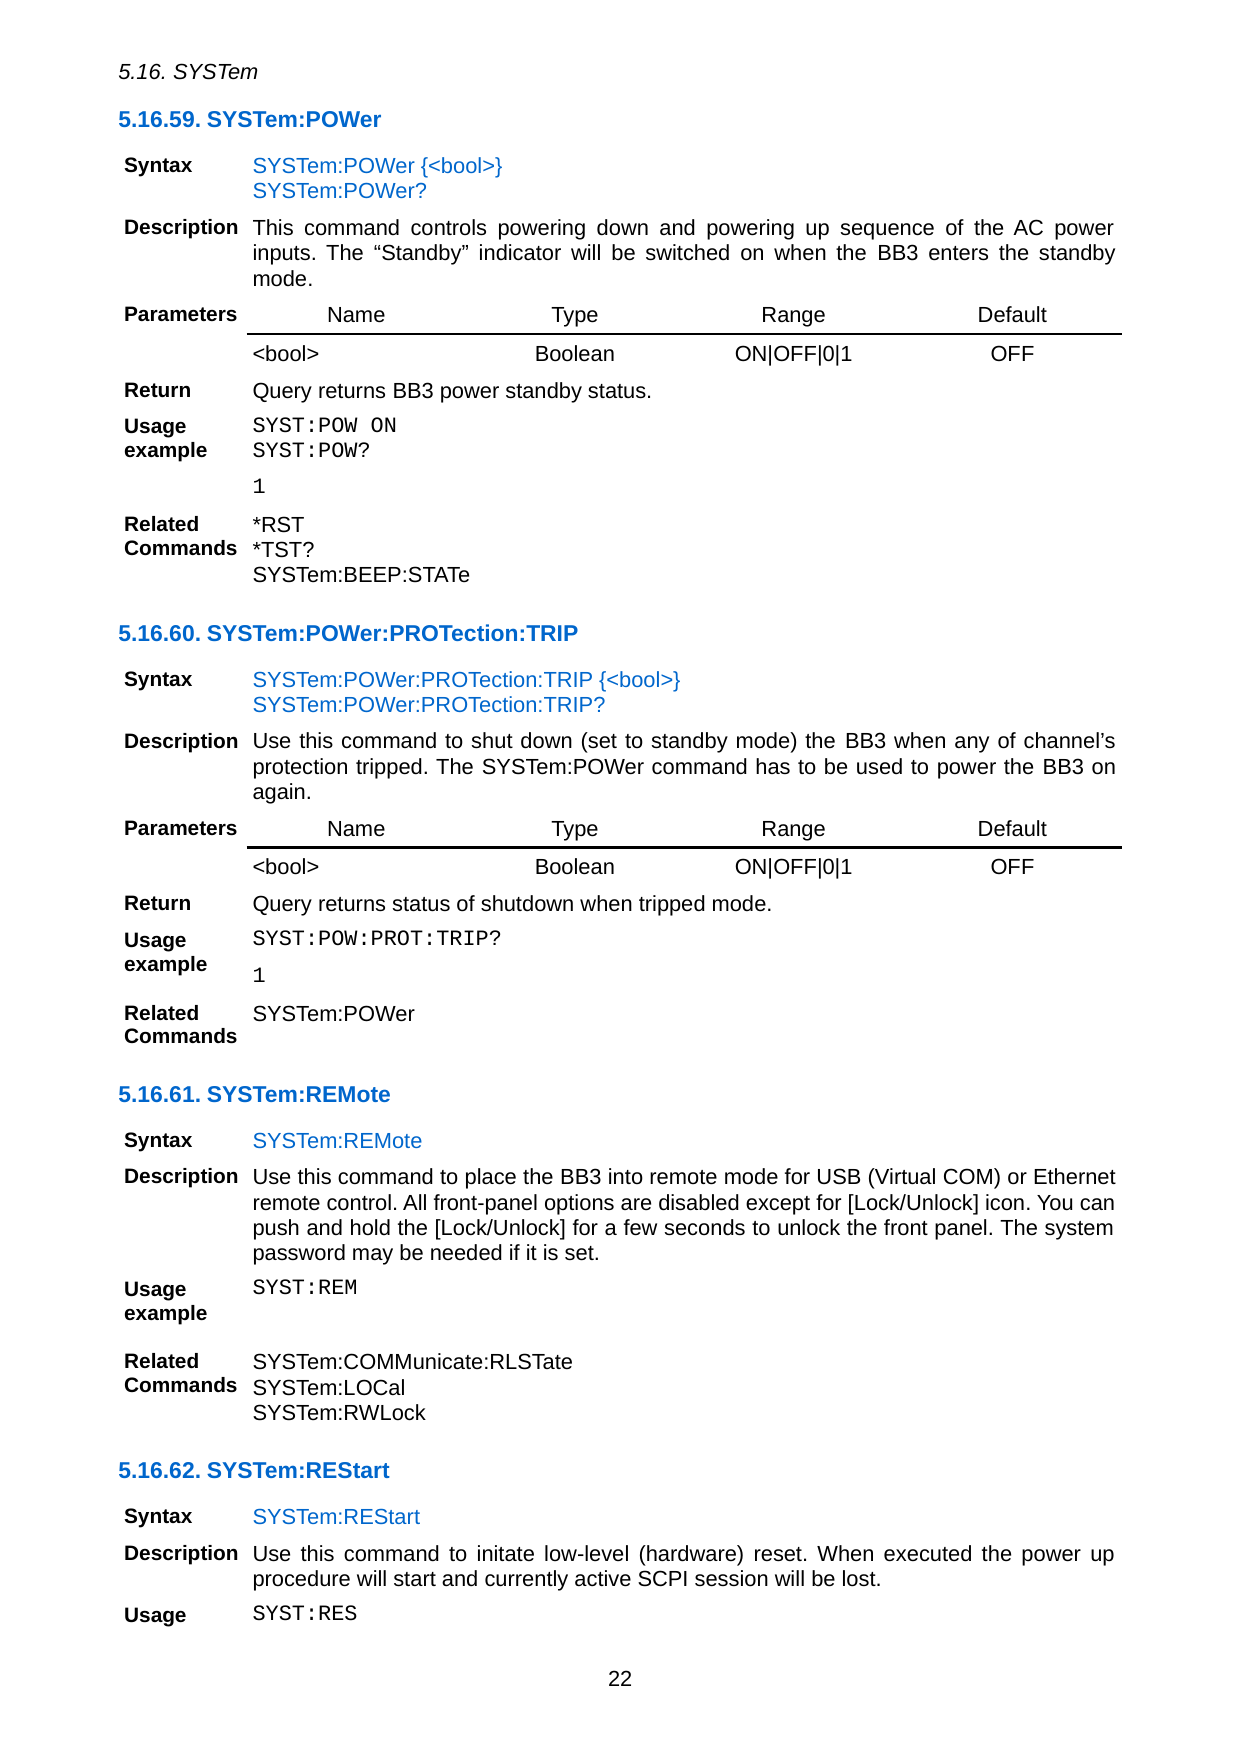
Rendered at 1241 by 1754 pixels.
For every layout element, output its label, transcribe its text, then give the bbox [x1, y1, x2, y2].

table_cell Related Commands [118, 506, 247, 593]
table_cell SYSTem:POWer [247, 995, 1122, 1054]
table_cell *RST *TST? SYSTem:BEEP:STATe [247, 506, 1122, 593]
subtitle SYSTem:REMote [118, 1081, 1122, 1107]
table_cell OFF [903, 849, 1122, 885]
subtitle SYSTem:POWer:PROTection:TRIP [118, 620, 1122, 646]
table_cell Boolean [465, 849, 684, 885]
table_cell Description [118, 1159, 247, 1271]
table_cell SYST:RES [247, 1597, 1122, 1633]
table_cell Default [903, 810, 1122, 846]
table_cell SYST:POW:PROT:TRIP? 1 [247, 922, 1122, 995]
table_cell Default [903, 296, 1122, 333]
table_cell Name [247, 296, 465, 333]
table_cell Name [247, 810, 465, 846]
table_cell SYSTem:COMMunicate:RLSTate SYSTem:LOCal SYSTem:RWLock [247, 1344, 1122, 1431]
table_cell Usage [118, 1597, 247, 1633]
table_cell <bool> [247, 335, 465, 372]
subtitle SYSTem:REStart [118, 1457, 1122, 1483]
table_header SYSTem:REStart [247, 1498, 1122, 1535]
table_cell Type [465, 296, 684, 333]
table_header SYSTem:REMote [247, 1122, 1122, 1158]
subtitle SYSTem:POWer [118, 106, 1122, 133]
table_cell This command controls powering down and powering up sequence of the AC power inputs. The “Standby” indicator will be switched on when the BB3 enters the standby mode. [247, 209, 1122, 296]
table_header SYSTem:POWer:PROTection:TRIP {<bool>} SYSTem:POWer:PROTection:TRIP? [247, 661, 1122, 723]
table_cell Query returns BB3 power standby status. [247, 372, 1122, 408]
table_cell Parameters [118, 810, 247, 885]
table_cell ON|OFF|0|1 [684, 849, 903, 885]
table_header Syntax [118, 148, 247, 209]
table_cell Usage example [118, 1271, 247, 1343]
table_cell Usage example [118, 409, 247, 506]
table_header SYSTem:POWer {<bool>} SYSTem:POWer? [247, 148, 1122, 209]
table_cell Query returns status of shutdown when tripped mode. [247, 885, 1122, 922]
table_cell Description [118, 723, 247, 810]
table_cell OFF [903, 335, 1122, 372]
table_cell SYST:POW ON SYST:POW? 1 [247, 409, 1122, 506]
table_cell Use this command to place the BB3 into remote mode for USB (Virtual COM) or Ethernet remote control. All front-panel options are disabled except for [Lock/Unlock] icon. You can push and hold the [Lock/Unlock] for a few seconds to unlock the front panel. The system password may be needed if it is set. [247, 1159, 1122, 1271]
table_cell Parameters [118, 296, 247, 372]
table_cell Range [684, 296, 903, 333]
table_header Syntax [118, 1498, 247, 1535]
table_cell Usage example [118, 922, 247, 995]
table_cell Return [118, 372, 247, 408]
table_cell SYST:REM [247, 1271, 1122, 1343]
table_cell Description [118, 1535, 247, 1597]
table_cell Related Commands [118, 1344, 247, 1431]
table_cell Use this command to initate low-level (hardware) reset. When executed the power up procedure will start and currently active SCPI session will be lost. [247, 1535, 1122, 1597]
table_cell <bool> [247, 849, 465, 885]
table_cell Description [118, 209, 247, 296]
table_cell Use this command to shut down (set to standby mode) the BB3 when any of channel’s protection tripped. The SYSTem:POWer command has to be used to power the BB3 on again. [247, 723, 1122, 810]
table_cell ON|OFF|0|1 [684, 335, 903, 372]
table_cell Related Commands [118, 995, 247, 1054]
table_header Syntax [118, 1122, 247, 1158]
table_cell Return [118, 885, 247, 922]
table_header Syntax [118, 661, 247, 723]
table_cell Boolean [465, 335, 684, 372]
table_cell Type [465, 810, 684, 846]
table_cell Range [684, 810, 903, 846]
